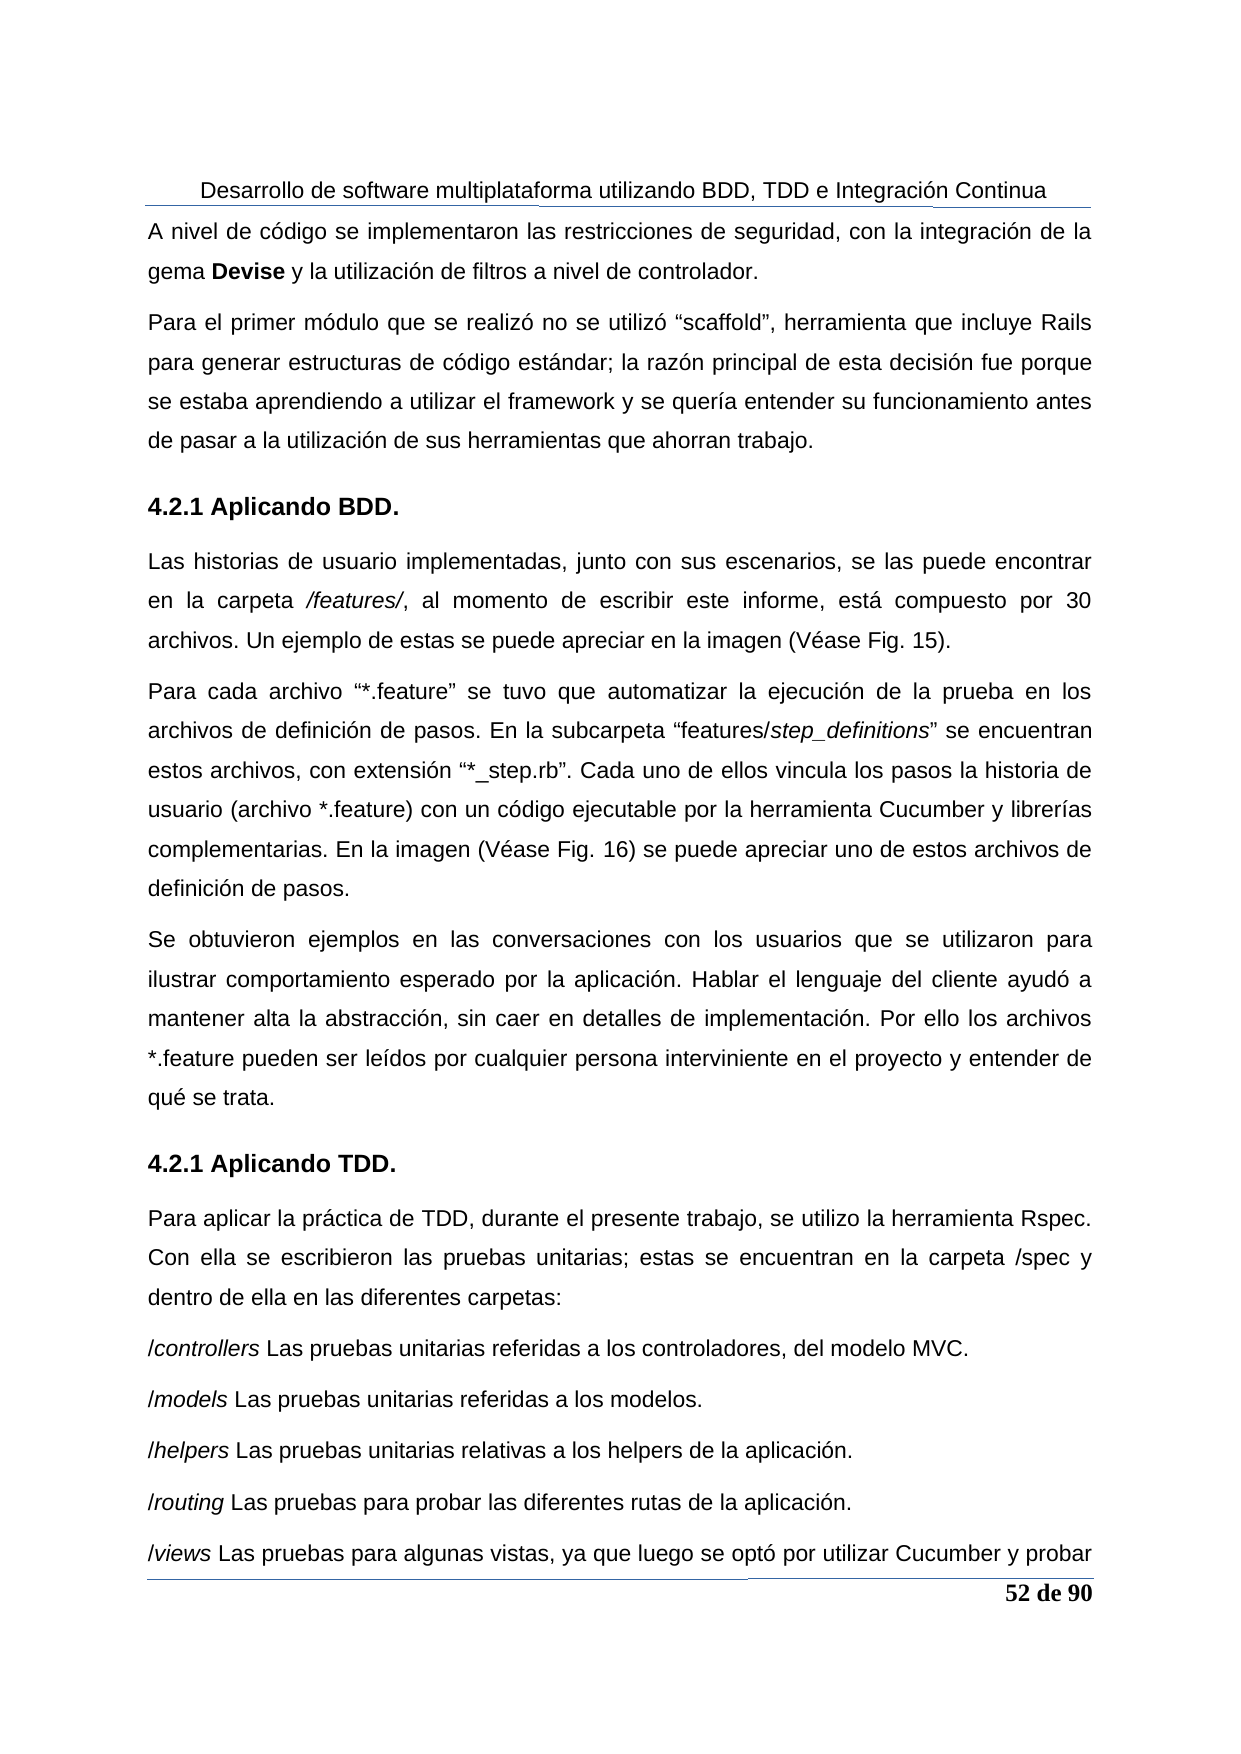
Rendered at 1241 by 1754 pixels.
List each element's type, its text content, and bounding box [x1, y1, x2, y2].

text Para cada archivo “*.feature” se tuvo que automatizar la ejecución de la prueba en los archivos de definición de pasos. En la subcarpeta “features/step_definitions” se encuentran estos archivos, con extensión “*_step.rb”. Cada uno de ellos vincula los pasos la historia de usuario (archivo *.feature) con un código ejecutable por la herramienta Cucumber y librerías complementarias. En la imagen (Véase Fig. 16) se puede apreciar uno de estos archivos de definición de pasos. [148, 678, 1093, 902]
text Se obtuvieron ejemplos en las conversaciones con los usuarios que se utilizaron para ilustrar comportamiento esperado por la aplicación. Hablar el lenguaje del cliente ayudó a mantener alta la abstracción, sin caer en detalles de implementación. Por ello los archivos *.feature pueden ser leídos por cualquier persona interviniente en el proyecto y entender de qué se trata. [148, 926, 1093, 1111]
text /routing Las pruebas para probar las diferentes rutas de la aplicación. [148, 1488, 1093, 1515]
text A nivel de código se implementaron las restricciones de seguridad, con la integración de la gema Devise y la utilización de filtros a nivel de controlador. [148, 218, 1093, 284]
subtitle 4.2.1 Aplicando BDD. [148, 492, 1093, 521]
text Para aplicar la práctica de TDD, durante el presente trabajo, se utilizo la herramienta Rspec. Con ella se escribieron las pruebas unitarias; estas se encuentran en la carpeta /spec y dentro de ella en las diferentes carpetas: [148, 1204, 1093, 1310]
text Las historias de usuario implementadas, junto con sus escenarios, se las puede encontrar en la carpeta /features/, al momento de escribir este informe, está compuesto por 30 archivos. Un ejemplo de estas se puede apreciar en la imagen (Véase Fig. 15). [148, 548, 1093, 653]
text Para el primer módulo que se realizó no se utilizó “scaffold”, herramienta que incluye Rails para generar estructuras de código estándar; la razón principal de esta decisión fue porque se estaba aprendiendo a utilizar el framework y se quería entender su funcionamiento antes de pasar a la utilización de sus herramientas que ahorran trabajo. [148, 309, 1093, 454]
text /models Las pruebas unitarias referidas a los modelos. [148, 1386, 1093, 1412]
subtitle 4.2.1 Aplicando TDD. [148, 1149, 1093, 1178]
text /helpers Las pruebas unitarias relativas a los helpers de la aplicación. [148, 1437, 1093, 1463]
text /controllers Las pruebas unitarias referidas a los controladores, del modelo MVC. [148, 1335, 1093, 1361]
text /views Las pruebas para algunas vistas, ya que luego se optó por utilizar Cucumber y probar [148, 1540, 1093, 1566]
